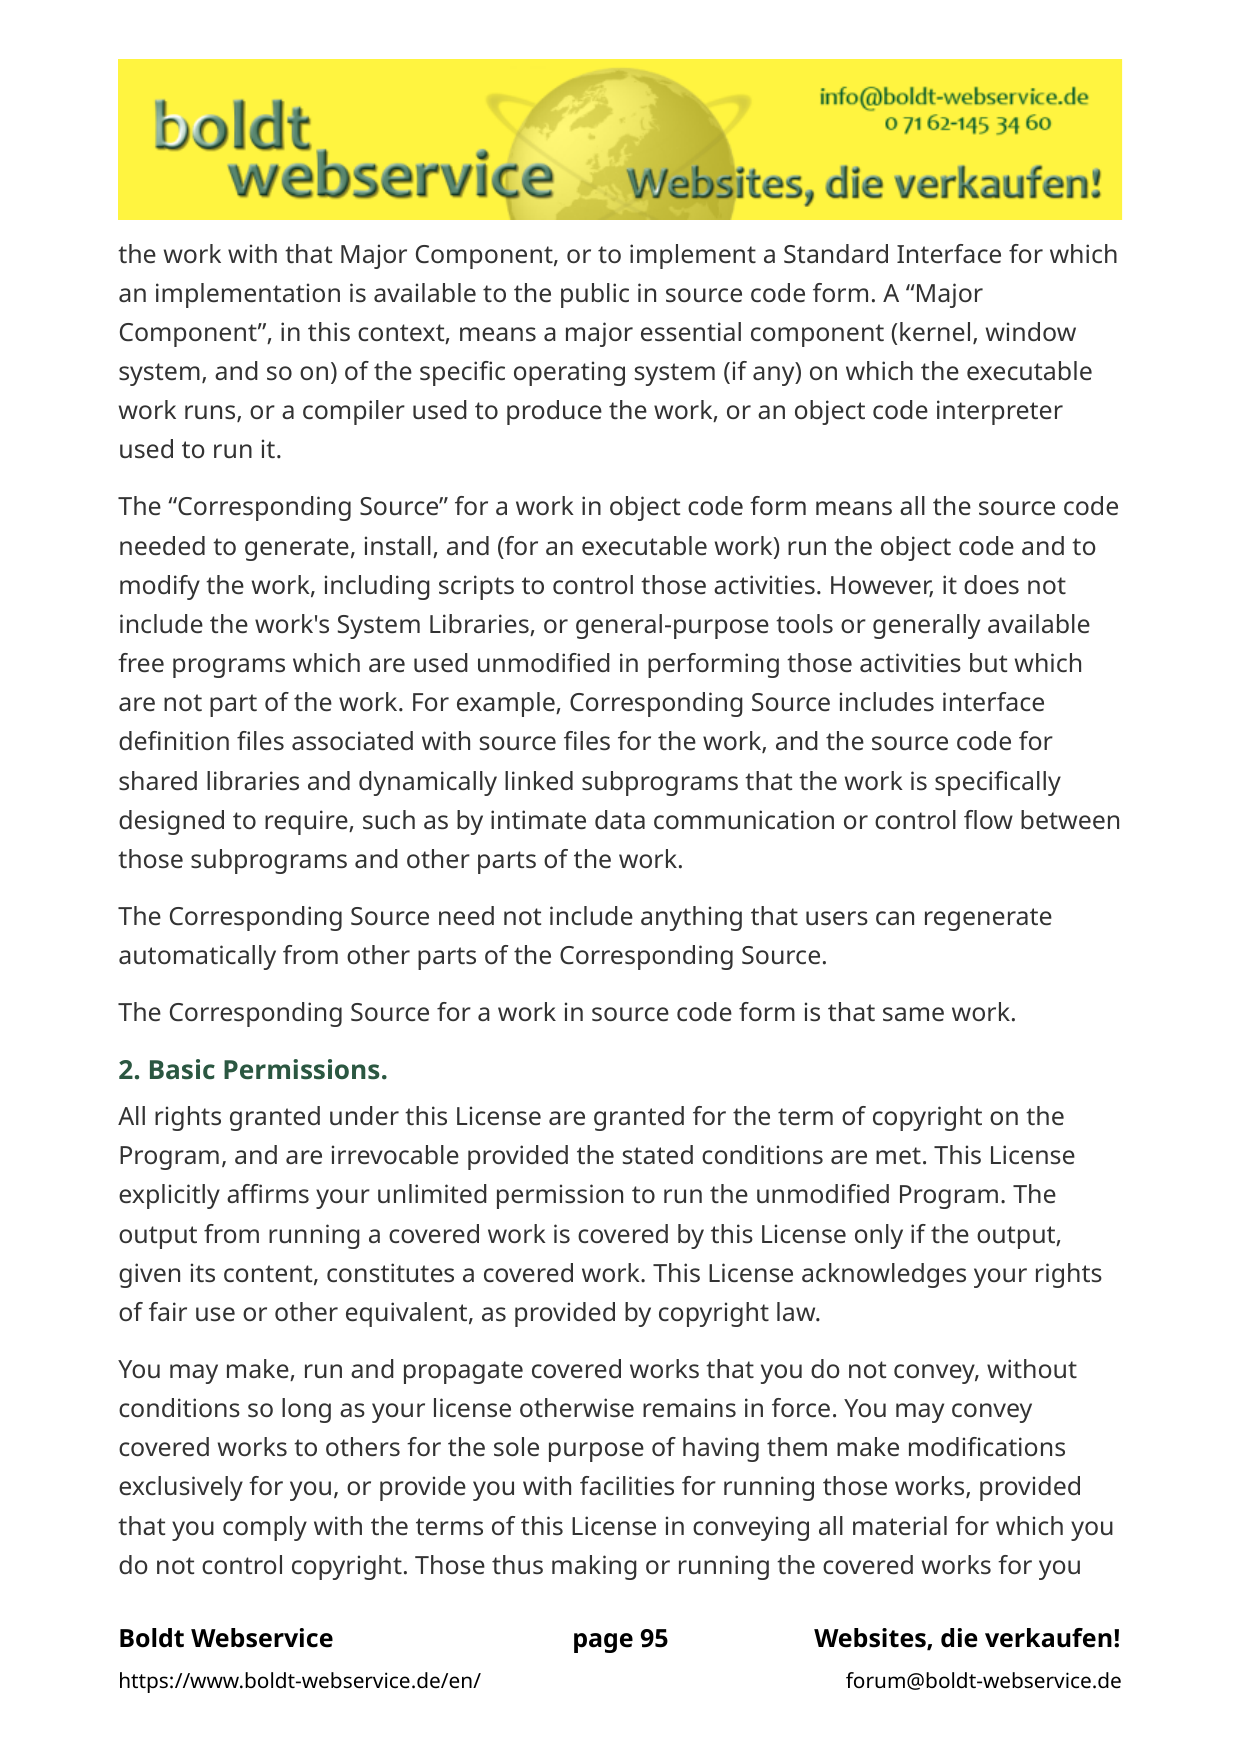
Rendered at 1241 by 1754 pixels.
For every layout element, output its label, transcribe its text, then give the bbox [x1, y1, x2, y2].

subtitle 2. Basic Permissions. [118, 1051, 1122, 1087]
text The Corresponding Source need not include anything that users can regenerate automatically from other parts of the Corresponding Source. [118, 898, 1122, 972]
text All rights granted under this License are granted for the term of copyright on the Program, and are irrevocable provided the stated conditions are met. This License explicitly affirms your unlimited permission to run the unmodified Program. The output from running a covered work is covered by this License only if the output, given its content, constitutes a covered work. This License acknowledges your rights of fair use or other equivalent, as provided by copyright law. [118, 1099, 1122, 1329]
text You may make, run and propagate covered works that you do not convey, without conditions so long as your license otherwise remains in force. You may convey covered works to others for the sole purpose of having them make modifications exclusively for you, or provide you with facilities for running those works, provided that you comply with the terms of this License in conveying all material for which you do not control copyright. Those thus making or running the covered works for you [118, 1351, 1122, 1581]
text The Corresponding Source for a work in source code form is that same work. [118, 994, 1122, 1028]
text the work with that Major Component, or to implement a Standard Interface for which an implementation is available to the public in source code form. A “Major Component”, in this context, means a major essential component (kernel, window system, and so on) of the specific operating system (if any) on which the executable work runs, or a compiler used to produce the work, or an object code interpreter used to run it. [118, 236, 1122, 466]
picture [118, 59, 1123, 220]
text The “Corresponding Source” for a work in object code form means all the source code needed to generate, install, and (for an executable work) run the object code and to modify the work, including scripts to control those activities. However, it does not include the work's System Libraries, or general-purpose tools or generally available free programs which are used unmodified in performing those activities but which are not part of the work. For example, Corresponding Source includes interface definition files associated with source files for the work, and the source code for shared libraries and dynamically linked subprograms that the work is specifically designed to require, such as by intimate data communication or control flow between those subprograms and other parts of the work. [118, 489, 1122, 876]
